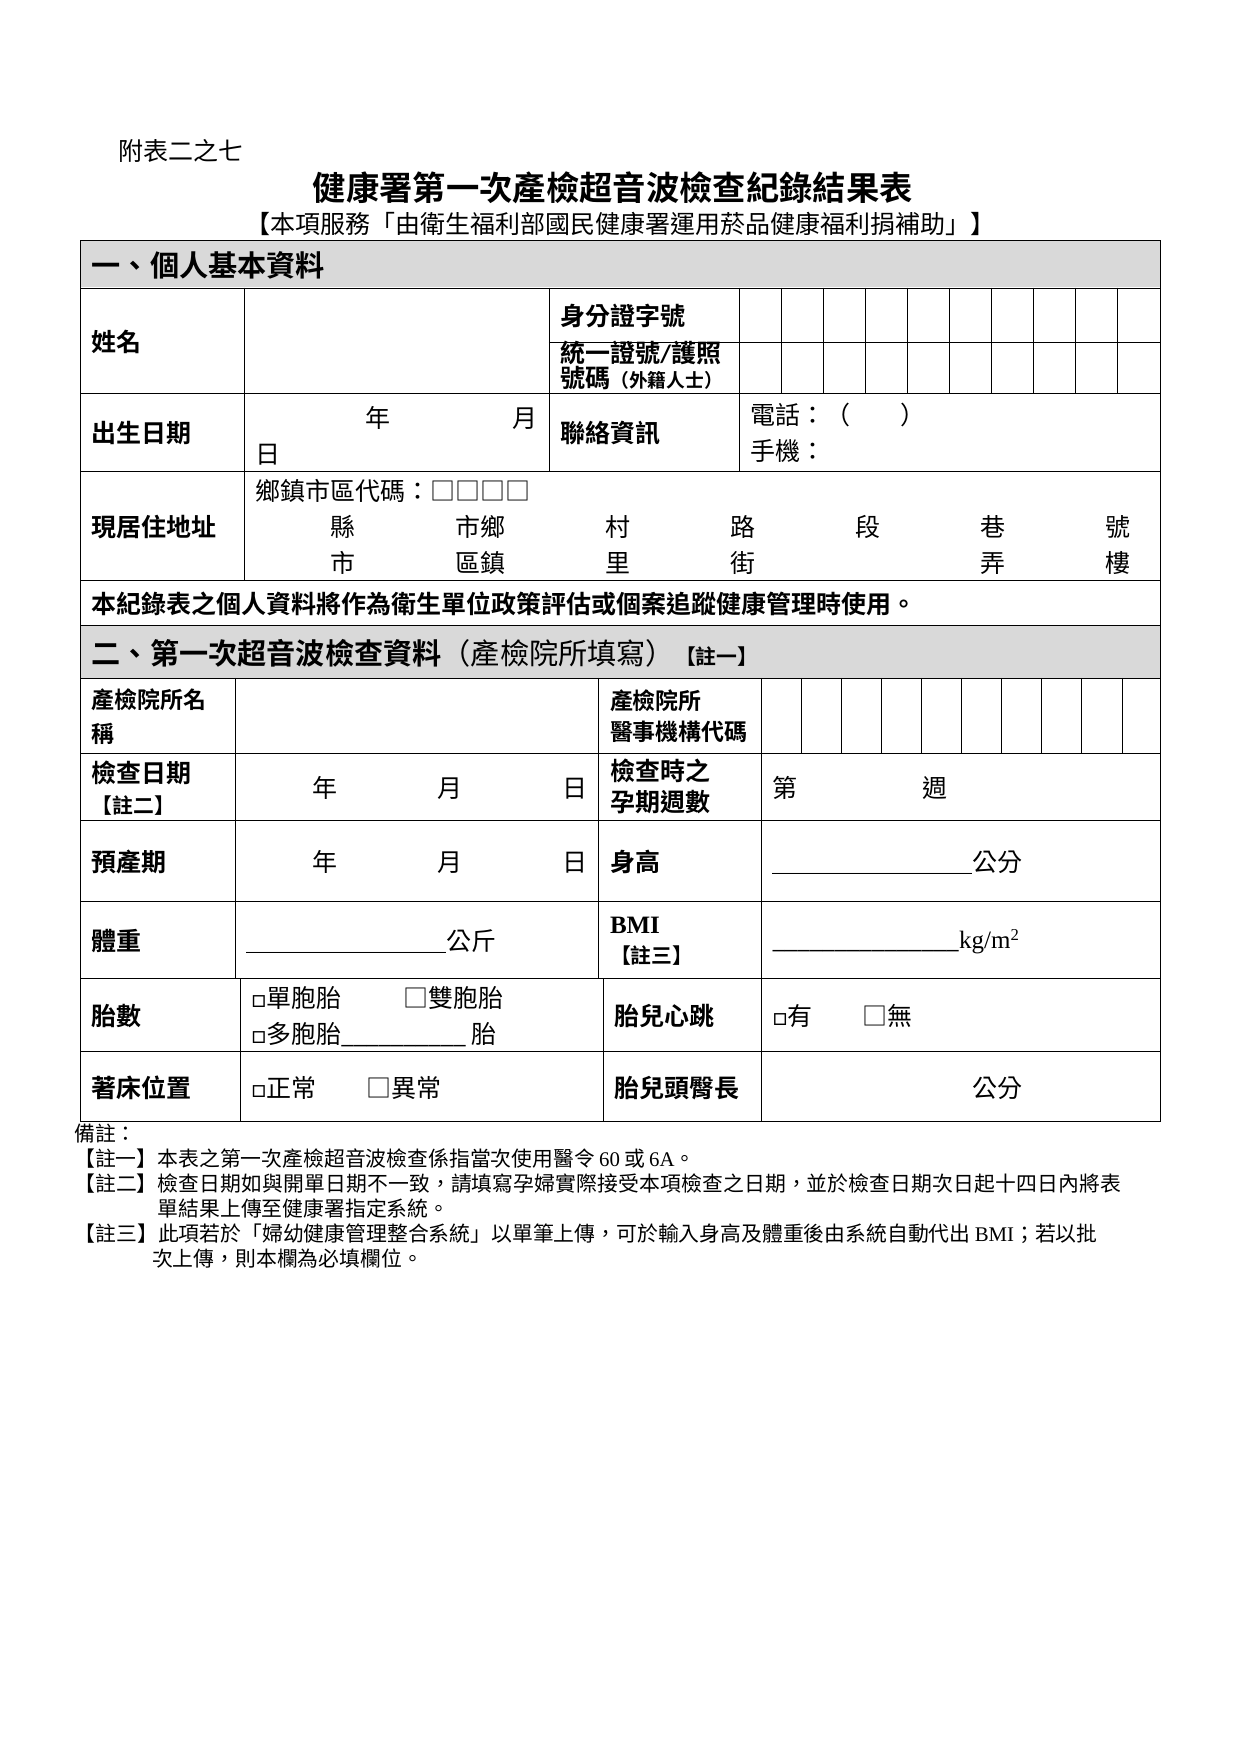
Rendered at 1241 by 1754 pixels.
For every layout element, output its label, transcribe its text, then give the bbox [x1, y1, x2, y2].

table_cell [1042, 679, 1081, 753]
table_cell [866, 343, 907, 393]
table_cell ＿＿＿＿＿＿＿＿公分 [762, 821, 1160, 901]
text 次上傳，則本欄為必填欄位。 [152, 1247, 1122, 1272]
table_cell 產檢院所名稱 [81, 679, 235, 753]
table_cell 本紀錄表之個人資料將作為衛生單位政策評估或個案追蹤健康管理時使用。 [81, 581, 1160, 624]
table_cell [1076, 343, 1117, 393]
table_cell 年 月 日 [245, 394, 549, 471]
table_cell [908, 289, 949, 342]
table_cell [866, 289, 907, 342]
text 【本項服務「由衛生福利部國民健康署運用菸品健康福利捐補助」】 [118, 209, 1122, 240]
table_cell 年 月 日 [236, 821, 598, 901]
table_cell [962, 679, 1001, 753]
table_cell BMI 【註三】 [599, 902, 761, 978]
table_cell [740, 289, 781, 342]
text 【註三】此項若於「婦幼健康管理整合系統」以單筆上傳，可於輸入身高及體重後由系統自動代出BMI；若以批 [74, 1222, 1122, 1247]
text 附表二之七 [118, 131, 1122, 167]
table_cell [1076, 289, 1117, 342]
table_cell [992, 343, 1033, 393]
table_cell 二、第一次超音波檢查資料（產檢院所填寫）【註一】 [81, 626, 1160, 678]
table_cell 產檢院所 醫事機構代碼 [599, 679, 761, 753]
table_cell □單胞胎 □雙胞胎 □多胞胎__________ 胎 [241, 979, 603, 1051]
table_cell [1034, 343, 1075, 393]
table_cell [908, 343, 949, 393]
table_cell 電話：（ ） 手機： [740, 394, 1160, 471]
table_cell [950, 343, 991, 393]
table_cell [842, 679, 881, 753]
table_cell 年 月 日 [236, 754, 598, 819]
table_cell □有 □無 [762, 979, 1160, 1051]
table_cell 檢查日期 【註二】 [81, 754, 235, 819]
text 【註二】檢查日期如與開單日期不一致，請填寫孕婦實際接受本項檢查之日期，並於檢查日期次日起十四日內將表單結果上傳至健康署指定系統。 [74, 1172, 1122, 1222]
table_cell [882, 679, 921, 753]
table_cell [1034, 289, 1075, 342]
table_cell [992, 289, 1033, 342]
table_cell 預產期 [81, 821, 235, 901]
table_cell _______________kg/m2 [762, 902, 1160, 978]
table_cell □正常 □異常 [241, 1052, 603, 1121]
table_cell 體重 [81, 902, 235, 978]
table_cell [782, 289, 823, 342]
table_cell [1118, 343, 1160, 393]
table_cell [236, 679, 598, 753]
table_cell [245, 289, 549, 393]
table_cell 鄉鎮市區代碼：□□□□ 縣 市鄉 村 路 段 巷 號 市 區鎮 里 街 弄 樓 [245, 472, 1160, 580]
table_cell [1082, 679, 1122, 753]
table_cell [922, 679, 961, 753]
table_cell 著床位置 [81, 1052, 240, 1121]
table_cell 檢查時之 孕期週數 [599, 754, 761, 819]
table_cell 第 週 [762, 754, 1160, 819]
text 備註： [74, 1122, 1122, 1147]
table_header 一、個人基本資料 [81, 241, 1160, 287]
table_cell 胎數 [81, 979, 240, 1051]
table_cell ＿＿＿＿＿＿＿＿公斤 [236, 902, 598, 978]
table_cell 姓名 [81, 289, 244, 393]
table_cell [802, 679, 841, 753]
table_cell [1123, 679, 1160, 753]
table_cell 身高 [599, 821, 761, 901]
text 【註一】本表之第一次產檢超音波檢查係指當次使用醫令60或6A。 [74, 1147, 1122, 1172]
table_cell 胎兒頭臀長 [604, 1052, 761, 1121]
table_cell 胎兒心跳 [604, 979, 761, 1051]
table_cell 出生日期 [81, 394, 244, 471]
table_cell [824, 289, 865, 342]
text 健康署第一次產檢超音波檢查紀錄結果表 [103, 167, 1122, 209]
table_cell 身分證字號 [550, 289, 739, 342]
table_cell 統一證號/護照號碼（外籍人士） [550, 343, 739, 393]
table_cell [1002, 679, 1041, 753]
table_cell [1118, 289, 1160, 342]
table_cell 公分 [762, 1052, 1160, 1121]
table_cell [824, 343, 865, 393]
table_cell [782, 343, 823, 393]
table_cell [740, 343, 781, 393]
table_cell [950, 289, 991, 342]
table_cell 聯絡資訊 [550, 394, 739, 471]
table_cell 現居住地址 [81, 472, 244, 580]
table_cell [762, 679, 801, 753]
